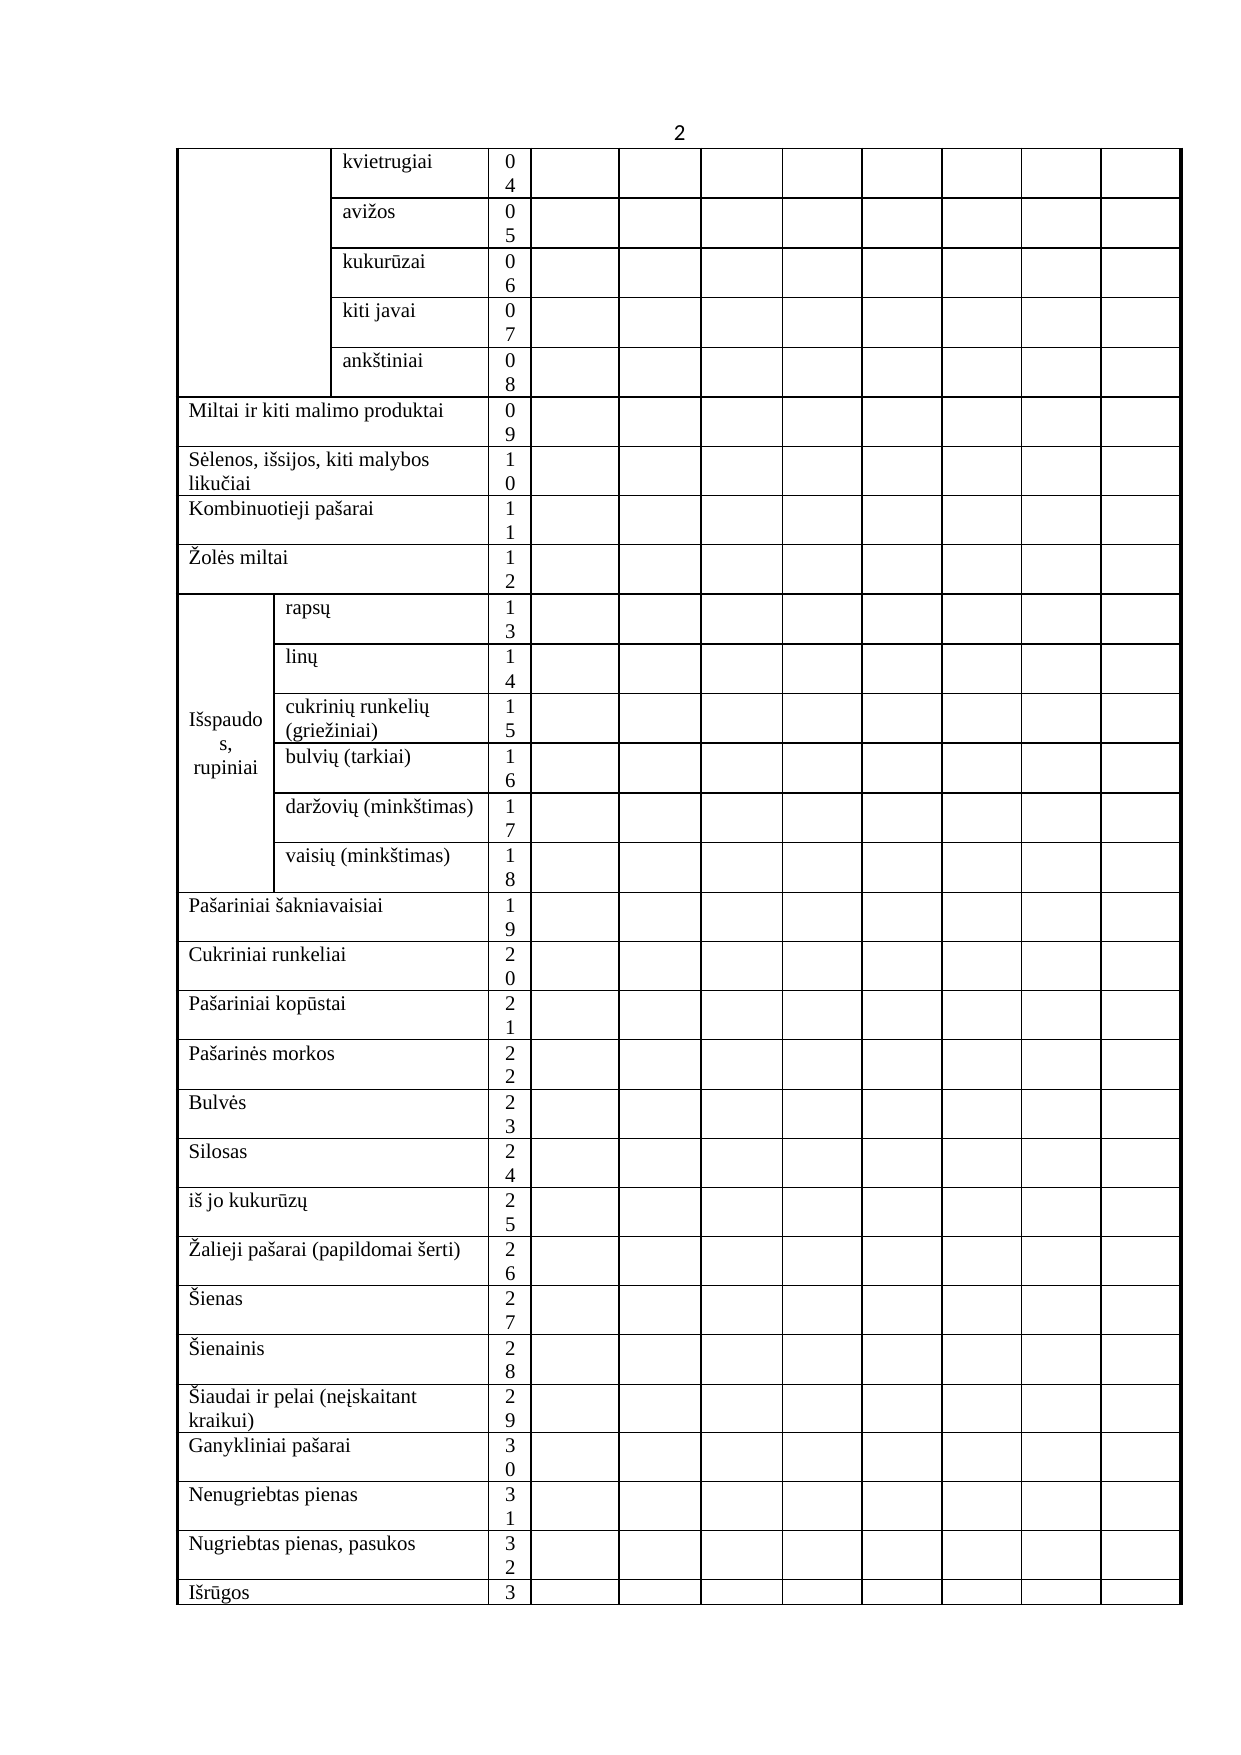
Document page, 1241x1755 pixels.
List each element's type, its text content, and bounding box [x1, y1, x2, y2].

table_cell [863, 1531, 941, 1579]
table_cell [532, 645, 618, 693]
table_cell Kombinuotieji pašarai [179, 496, 488, 544]
table_cell [1102, 447, 1179, 495]
table_cell rapsų [275, 595, 488, 643]
table_cell [532, 744, 618, 792]
table_cell [783, 1335, 861, 1383]
table_cell [702, 645, 782, 693]
table_cell [532, 1286, 618, 1334]
table_cell [532, 893, 618, 941]
table_cell [783, 1433, 861, 1481]
table_cell [783, 942, 861, 990]
table_cell Bulvės [179, 1090, 488, 1138]
table_cell 10 [489, 447, 530, 495]
table_cell [943, 645, 1021, 693]
table_cell [783, 843, 861, 891]
table_cell 11 [489, 496, 530, 544]
table_cell [783, 149, 861, 197]
table_cell 12 [489, 545, 530, 593]
table_cell [532, 1531, 618, 1579]
table_cell [863, 1237, 941, 1285]
table_cell [179, 149, 330, 396]
table_cell [532, 1188, 618, 1236]
table_cell [1022, 1580, 1100, 1604]
table_cell [783, 447, 861, 495]
table_cell 08 [489, 348, 530, 396]
table_cell [620, 249, 700, 297]
table_cell [702, 942, 782, 990]
table_cell [620, 1188, 700, 1236]
table_cell [863, 1482, 941, 1530]
table_cell 20 [489, 942, 530, 990]
table_cell [863, 1433, 941, 1481]
table_cell [702, 249, 782, 297]
table_cell Nenugriebtas pienas [179, 1482, 488, 1530]
table_cell [1022, 149, 1100, 197]
table_cell [943, 447, 1021, 495]
table_cell [532, 1040, 618, 1088]
table_cell [783, 348, 861, 396]
table_cell [702, 893, 782, 941]
table_cell [943, 149, 1021, 197]
table_cell 22 [489, 1040, 530, 1088]
table_cell [783, 1237, 861, 1285]
table_cell [1102, 298, 1179, 346]
table_cell [943, 1286, 1021, 1334]
table_cell [702, 1385, 782, 1432]
table_cell 25 [489, 1188, 530, 1236]
table_cell [1022, 496, 1100, 544]
table_cell [943, 1433, 1021, 1481]
table_cell [943, 1580, 1021, 1604]
table_cell [863, 348, 941, 396]
table_cell [620, 595, 700, 643]
table_cell 21 [489, 991, 530, 1039]
table_cell [532, 694, 618, 742]
table_cell [863, 991, 941, 1039]
table_cell bulvių (tarkiai) [275, 744, 488, 792]
table_cell [532, 545, 618, 593]
table_cell [863, 249, 941, 297]
table_cell [620, 149, 700, 197]
table_cell [702, 1188, 782, 1236]
table_cell [943, 1188, 1021, 1236]
table_cell [532, 447, 618, 495]
table_cell [1022, 298, 1100, 346]
table_cell [783, 694, 861, 742]
table_cell [943, 1531, 1021, 1579]
table_cell [863, 1040, 941, 1088]
table_cell 24 [489, 1139, 530, 1187]
table_cell [863, 794, 941, 842]
table_cell avižos [332, 199, 488, 247]
table_cell Ganykliniai pašarai [179, 1433, 488, 1481]
table_cell [1022, 545, 1100, 593]
table_cell 28 [489, 1335, 530, 1383]
table_cell [532, 1237, 618, 1285]
table_cell [863, 843, 941, 891]
table_cell [1022, 893, 1100, 941]
table_cell [702, 149, 782, 197]
table_cell [863, 545, 941, 593]
table_cell 32 [489, 1531, 530, 1579]
table_cell 3 [489, 1580, 530, 1604]
table_cell [1102, 1385, 1179, 1432]
table_cell [1102, 398, 1179, 446]
table_cell cukrinių runkelių (griežiniai) [275, 694, 488, 742]
table_cell [702, 1237, 782, 1285]
table_cell [783, 1580, 861, 1604]
table_cell [783, 991, 861, 1039]
table_cell [702, 1286, 782, 1334]
table_cell [1022, 694, 1100, 742]
table_cell [1102, 942, 1179, 990]
table_cell [1022, 744, 1100, 792]
table_cell [783, 1286, 861, 1334]
table_cell [1102, 1433, 1179, 1481]
table_cell [1102, 1482, 1179, 1530]
table_cell [620, 942, 700, 990]
table_cell [1102, 1286, 1179, 1334]
table_cell [1102, 545, 1179, 593]
table_cell Miltai ir kiti malimo produktai [179, 398, 488, 446]
table_cell ankštiniai [332, 348, 488, 396]
table_cell [620, 794, 700, 842]
table_cell [863, 893, 941, 941]
table_cell [1102, 1139, 1179, 1187]
table_cell Išspaudos, rupiniai [179, 595, 273, 891]
table_cell [702, 496, 782, 544]
table_cell [1102, 843, 1179, 891]
table_cell [620, 1286, 700, 1334]
table_cell [702, 398, 782, 446]
table_cell kiti javai [332, 298, 488, 346]
table_cell 07 [489, 298, 530, 346]
table_cell [532, 1385, 618, 1432]
table_cell [620, 1433, 700, 1481]
table_cell [620, 447, 700, 495]
table_cell [943, 348, 1021, 396]
table_cell 27 [489, 1286, 530, 1334]
table_cell [1022, 794, 1100, 842]
table_cell [1022, 1139, 1100, 1187]
table_cell Pašariniai šakniavaisiai [179, 893, 488, 941]
table_cell 15 [489, 694, 530, 742]
table_cell [1022, 249, 1100, 297]
table_cell [943, 595, 1021, 643]
table_cell 05 [489, 199, 530, 247]
table_cell [532, 1090, 618, 1138]
table_cell [620, 1335, 700, 1383]
table_cell [943, 991, 1021, 1039]
table_cell 04 [489, 149, 530, 197]
table_cell [943, 1482, 1021, 1530]
table_cell [943, 496, 1021, 544]
table_cell [702, 843, 782, 891]
table_cell [702, 199, 782, 247]
table_cell [783, 893, 861, 941]
table_cell [1022, 645, 1100, 693]
table_cell [863, 1286, 941, 1334]
table_cell [783, 744, 861, 792]
table_cell [620, 199, 700, 247]
table_cell [783, 645, 861, 693]
table_cell [1102, 1580, 1179, 1604]
table_cell [532, 595, 618, 643]
table_cell 18 [489, 843, 530, 891]
table_cell [1102, 744, 1179, 792]
table_cell 29 [489, 1385, 530, 1432]
table_cell [702, 694, 782, 742]
table_cell [1102, 149, 1179, 197]
table_cell [620, 496, 700, 544]
table_cell vaisių (minkštimas) [275, 843, 488, 891]
table_cell [943, 744, 1021, 792]
table_cell [943, 942, 1021, 990]
table_cell [1022, 1335, 1100, 1383]
table_cell [702, 1335, 782, 1383]
table_cell [783, 249, 861, 297]
table_cell [783, 1188, 861, 1236]
table_cell Šiaudai ir pelai (neįskaitant kraikui) [179, 1385, 488, 1432]
table_cell [620, 545, 700, 593]
table_cell [863, 942, 941, 990]
table_cell [863, 744, 941, 792]
table_cell Pašarinės morkos [179, 1040, 488, 1088]
table_cell [783, 1090, 861, 1138]
table_cell [532, 991, 618, 1039]
table_cell 06 [489, 249, 530, 297]
table_cell kvietrugiai [332, 149, 488, 197]
table_cell [863, 1335, 941, 1383]
table_cell [620, 1385, 700, 1432]
table_cell Šienas [179, 1286, 488, 1334]
table_cell [702, 744, 782, 792]
table_cell [532, 199, 618, 247]
table_cell [943, 794, 1021, 842]
table_cell [1022, 843, 1100, 891]
table_cell [943, 1237, 1021, 1285]
table_cell [1022, 1237, 1100, 1285]
table_cell Žolės miltai [179, 545, 488, 593]
table_cell [620, 1237, 700, 1285]
table_cell [1022, 348, 1100, 396]
table_cell [532, 1139, 618, 1187]
table_cell [1102, 1040, 1179, 1088]
table_cell [702, 1433, 782, 1481]
table_cell 16 [489, 744, 530, 792]
table_cell [620, 1139, 700, 1187]
table_cell [620, 298, 700, 346]
table_cell [783, 1531, 861, 1579]
table_cell [783, 1385, 861, 1432]
table_cell [1022, 942, 1100, 990]
table_cell Cukriniai runkeliai [179, 942, 488, 990]
table_cell Silosas [179, 1139, 488, 1187]
table_cell [620, 1090, 700, 1138]
table_cell [943, 694, 1021, 742]
table_cell [1102, 348, 1179, 396]
table_cell [1022, 1433, 1100, 1481]
table_cell [620, 1531, 700, 1579]
table_cell [1102, 1335, 1179, 1383]
table_cell [1022, 991, 1100, 1039]
table_cell 17 [489, 794, 530, 842]
table_cell [620, 991, 700, 1039]
table_cell [620, 1482, 700, 1530]
table_cell [943, 1040, 1021, 1088]
table_cell [863, 645, 941, 693]
table_cell [863, 694, 941, 742]
table_cell [1022, 398, 1100, 446]
table_cell [1022, 1040, 1100, 1088]
table_cell [1102, 893, 1179, 941]
table_cell [943, 1139, 1021, 1187]
table_cell [702, 298, 782, 346]
table_cell [702, 1482, 782, 1530]
table_cell 14 [489, 645, 530, 693]
table_cell [863, 1385, 941, 1432]
table_cell [863, 1580, 941, 1604]
table_cell [863, 447, 941, 495]
table_cell Nugriebtas pienas, pasukos [179, 1531, 488, 1579]
table_cell Žalieji pašarai (papildomai šerti) [179, 1237, 488, 1285]
table_cell [1102, 1188, 1179, 1236]
table_cell [532, 1580, 618, 1604]
table_cell [783, 1482, 861, 1530]
table_cell [783, 545, 861, 593]
table_cell [1022, 1188, 1100, 1236]
table_cell [702, 794, 782, 842]
table_cell [702, 1090, 782, 1138]
table_cell [1102, 249, 1179, 297]
table_cell [1022, 1385, 1100, 1432]
table_cell [532, 249, 618, 297]
table_cell [1102, 1237, 1179, 1285]
table_cell [863, 199, 941, 247]
table_cell [1102, 595, 1179, 643]
table_cell [1102, 991, 1179, 1039]
table_cell 30 [489, 1433, 530, 1481]
table_cell [702, 1040, 782, 1088]
table_cell [702, 1139, 782, 1187]
table_cell [532, 942, 618, 990]
table_cell [620, 1580, 700, 1604]
table_cell [620, 645, 700, 693]
table_cell [783, 199, 861, 247]
table_cell [943, 199, 1021, 247]
table_cell [702, 1580, 782, 1604]
table_cell daržovių (minkštimas) [275, 794, 488, 842]
table_cell [1022, 1482, 1100, 1530]
table_cell [1022, 447, 1100, 495]
table_cell [1022, 1531, 1100, 1579]
table_cell [620, 744, 700, 792]
table_cell [702, 1531, 782, 1579]
table_cell [1102, 645, 1179, 693]
table_cell [783, 1040, 861, 1088]
table_cell [620, 348, 700, 396]
table_cell 13 [489, 595, 530, 643]
table_cell [783, 1139, 861, 1187]
table_cell [943, 843, 1021, 891]
table_cell [532, 1433, 618, 1481]
table_cell iš jo kukurūzų [179, 1188, 488, 1236]
table_cell [863, 496, 941, 544]
table_cell [863, 1139, 941, 1187]
table_cell [532, 348, 618, 396]
table_cell [1022, 1090, 1100, 1138]
table_cell [620, 398, 700, 446]
table_cell [943, 1090, 1021, 1138]
table_cell [1022, 1286, 1100, 1334]
table_cell [783, 794, 861, 842]
table_cell 19 [489, 893, 530, 941]
table_cell [1102, 694, 1179, 742]
table_cell [1102, 199, 1179, 247]
table_cell 26 [489, 1237, 530, 1285]
table_cell Išrūgos [179, 1580, 488, 1604]
table_cell [532, 149, 618, 197]
table_cell [943, 249, 1021, 297]
table_cell [620, 843, 700, 891]
table_cell [1022, 595, 1100, 643]
table_cell [532, 1335, 618, 1383]
table_cell [783, 595, 861, 643]
table_cell [943, 545, 1021, 593]
table_cell [863, 1188, 941, 1236]
table_cell [702, 991, 782, 1039]
table_cell [532, 496, 618, 544]
table_cell 31 [489, 1482, 530, 1530]
table_cell [943, 398, 1021, 446]
table_cell kukurūzai [332, 249, 488, 297]
table_cell [532, 843, 618, 891]
table_cell [532, 298, 618, 346]
table_cell [1022, 199, 1100, 247]
table_cell [943, 893, 1021, 941]
table_cell [783, 298, 861, 346]
table_cell Pašariniai kopūstai [179, 991, 488, 1039]
table_cell 09 [489, 398, 530, 446]
table_cell [620, 893, 700, 941]
table_cell Sėlenos, išsijos, kiti malybos likučiai [179, 447, 488, 495]
table_cell [943, 1335, 1021, 1383]
table_cell [783, 398, 861, 446]
table_cell [863, 149, 941, 197]
table_cell [863, 398, 941, 446]
table_cell [532, 398, 618, 446]
table_cell [702, 348, 782, 396]
table_cell [620, 1040, 700, 1088]
table_cell [863, 1090, 941, 1138]
table_cell [532, 794, 618, 842]
table_cell [702, 545, 782, 593]
table_cell [943, 298, 1021, 346]
table_cell [783, 496, 861, 544]
table_cell [863, 298, 941, 346]
table_cell [943, 1385, 1021, 1432]
table_cell [1102, 1531, 1179, 1579]
table_cell linų [275, 645, 488, 693]
table_cell [702, 595, 782, 643]
table_cell 23 [489, 1090, 530, 1138]
table_cell [863, 595, 941, 643]
table_cell Šienainis [179, 1335, 488, 1383]
table_cell [702, 447, 782, 495]
table_cell [620, 694, 700, 742]
table_cell [532, 1482, 618, 1530]
table_cell [1102, 1090, 1179, 1138]
table_cell [1102, 496, 1179, 544]
table_cell [1102, 794, 1179, 842]
